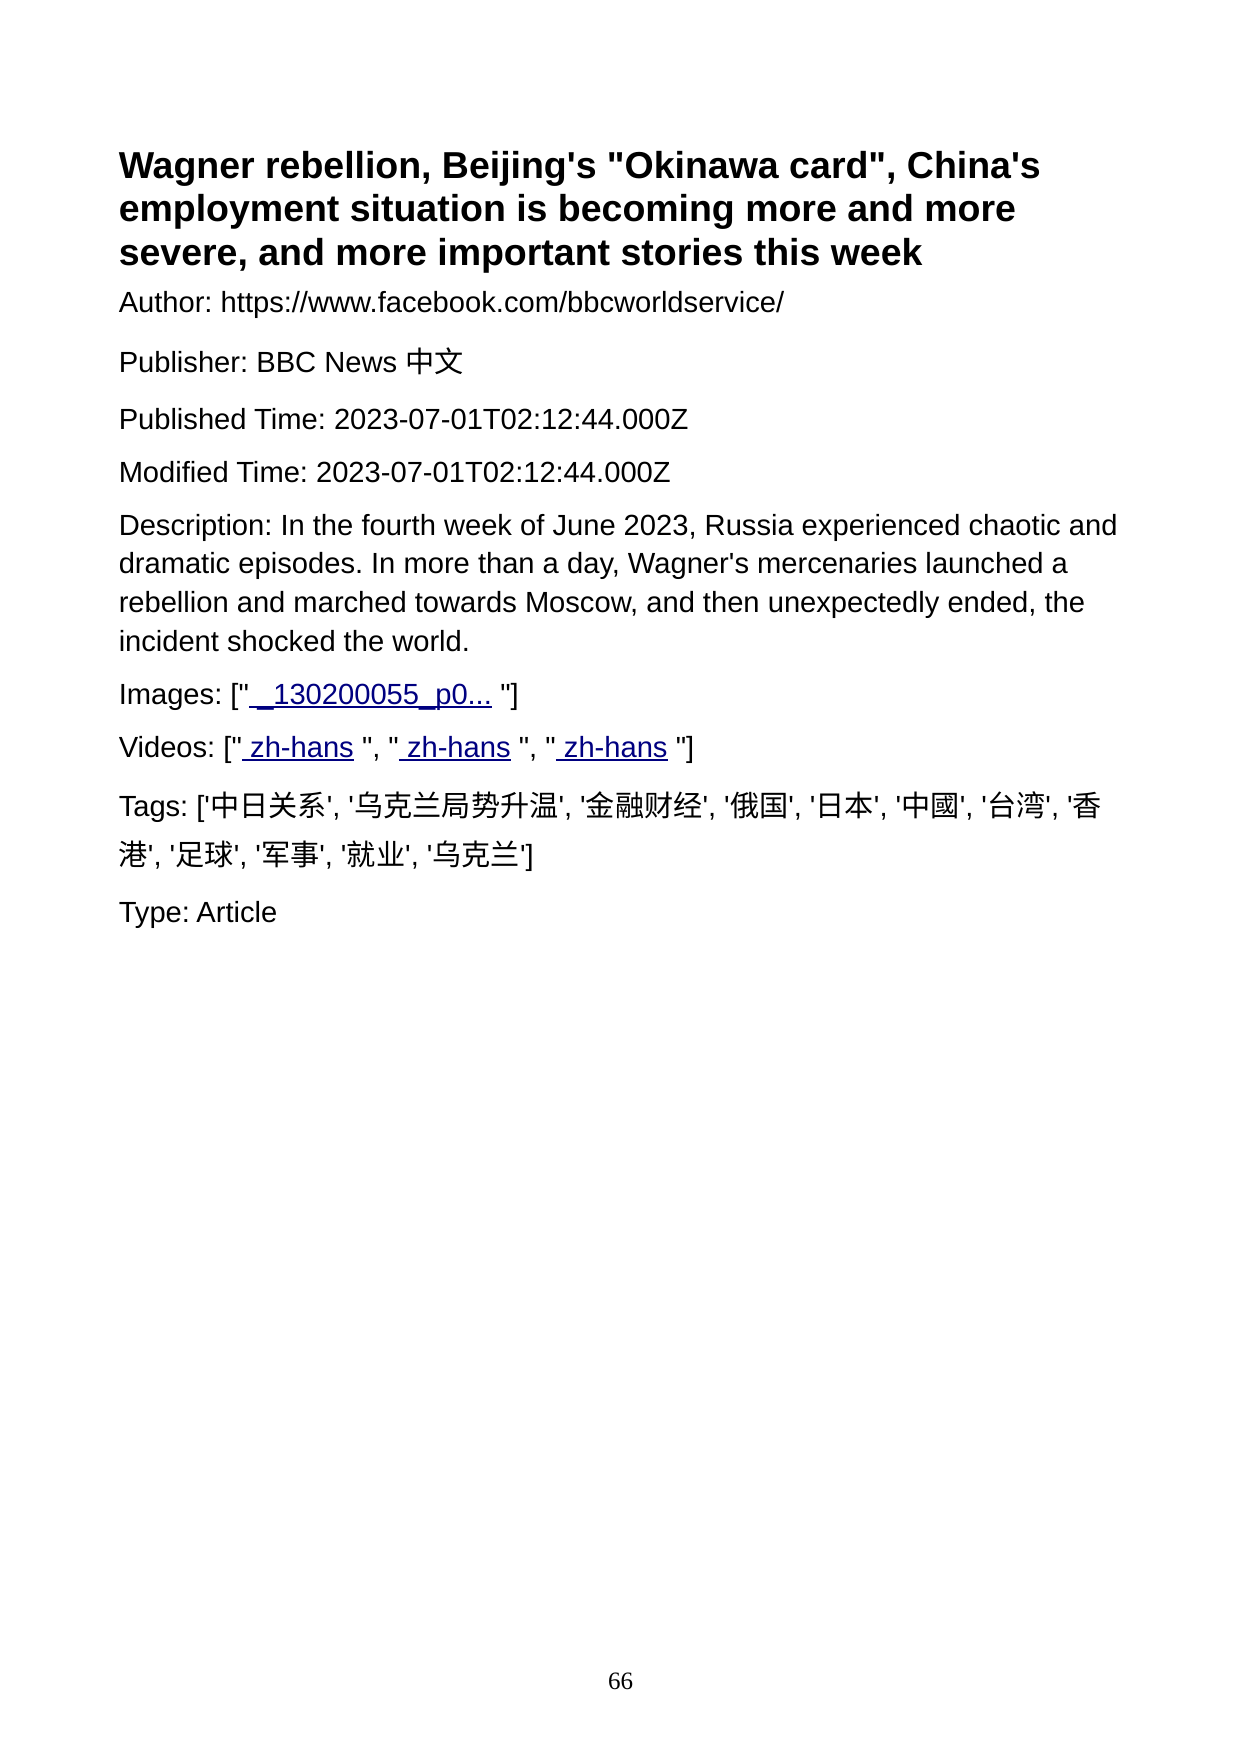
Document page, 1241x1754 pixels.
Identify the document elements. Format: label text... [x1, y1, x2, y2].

text Published Time: 2023-07-01T02:12:44.000Z [118, 402, 1122, 435]
text Modified Time: 2023-07-01T02:12:44.000Z [118, 455, 1122, 488]
text Images: [" _130200055_p0... "] [118, 677, 1122, 710]
text Tags: ['中日关系', '乌克兰局势升温', '金融财经', '俄国', '日本', '中國', '台湾', '香港', '足球', '军事', '就业', '乌克兰'] [118, 783, 1122, 874]
text Description: In the fourth week of June 2023, Russia experienced chaotic and dramatic episodes. In more than a day, Wagner's mercenaries launched a rebellion and marched towards Moscow, and then unexpectedly ended, the incident shocked the world. [118, 508, 1122, 657]
text Publisher: BBC News 中文 [118, 338, 1122, 381]
subtitle Wagner rebellion, Beijing's "Okinawa card", China's employment situation is becoming more and more severe, and more important stories this week [118, 143, 1122, 273]
text Author: https://www.facebook.com/bbcworldservice/ [118, 285, 1122, 319]
text Videos: [" zh-hans ", " zh-hans ", " zh-hans "] [118, 730, 1122, 763]
text Type: Article [118, 894, 1122, 928]
